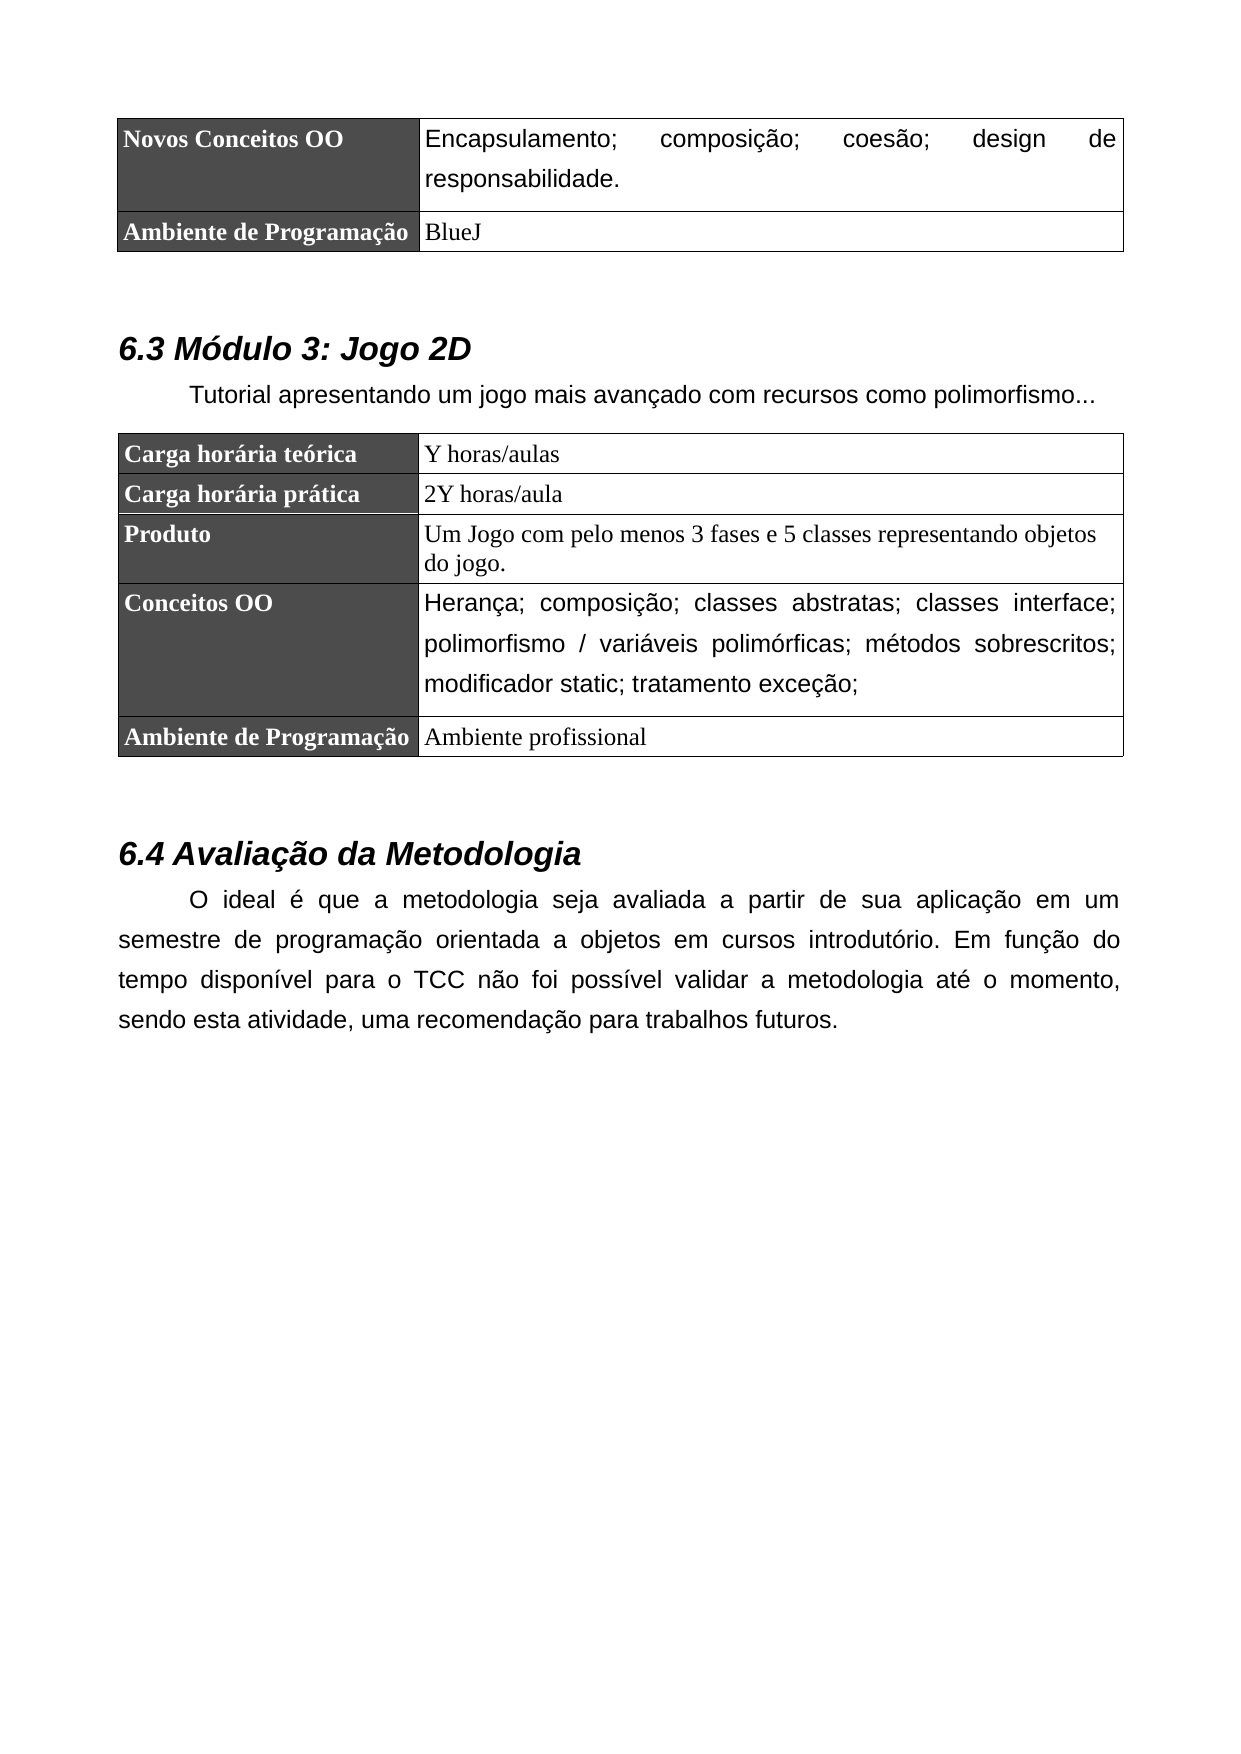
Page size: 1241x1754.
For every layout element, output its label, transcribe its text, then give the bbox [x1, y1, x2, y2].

table_cell BlueJ [420, 212, 1123, 251]
table_cell Herança; composição; classes abstratas; classes interface; polimorfismo / variáveis polimórficas; métodos sobrescritos; modificador static; tratamento exceção; [419, 584, 1123, 716]
table_cell Ambiente de Programação [119, 717, 418, 756]
table_cell 2Y horas/aula [419, 474, 1123, 513]
subtitle 6.3 Módulo 3: Jogo 2D [118, 329, 1122, 368]
table_cell Carga horária prática [119, 474, 418, 513]
table_header Y horas/aulas [419, 434, 1123, 473]
text O ideal é que a metodologia seja avaliada a partir de sua aplicação em um semestre de programação orientada a objetos em cursos introdutório. Em função do tempo disponível para o TCC não foi possível validar a metodologia até o momento, sendo esta atividade, uma recomendação para trabalhos futuros. [118, 885, 1122, 1034]
table_cell Um Jogo com pelo menos 3 fases e 5 classes representando objetos do jogo. [419, 515, 1123, 583]
table_cell Ambiente profissional [419, 717, 1123, 756]
text Tutorial apresentando um jogo mais avançado com recursos como polimorfismo... [118, 380, 1122, 409]
table_cell Conceitos OO [119, 584, 418, 716]
table_cell Ambiente de Programação [118, 212, 419, 251]
subtitle 6.4 Avaliação da Metodologia [118, 834, 1122, 872]
table_cell Encapsulamento; composição; coesão; design de responsabilidade. [420, 119, 1123, 211]
table_cell Novos Conceitos OO [118, 119, 419, 211]
table_cell Produto [119, 515, 418, 583]
table_header Carga horária teórica [119, 434, 418, 473]
